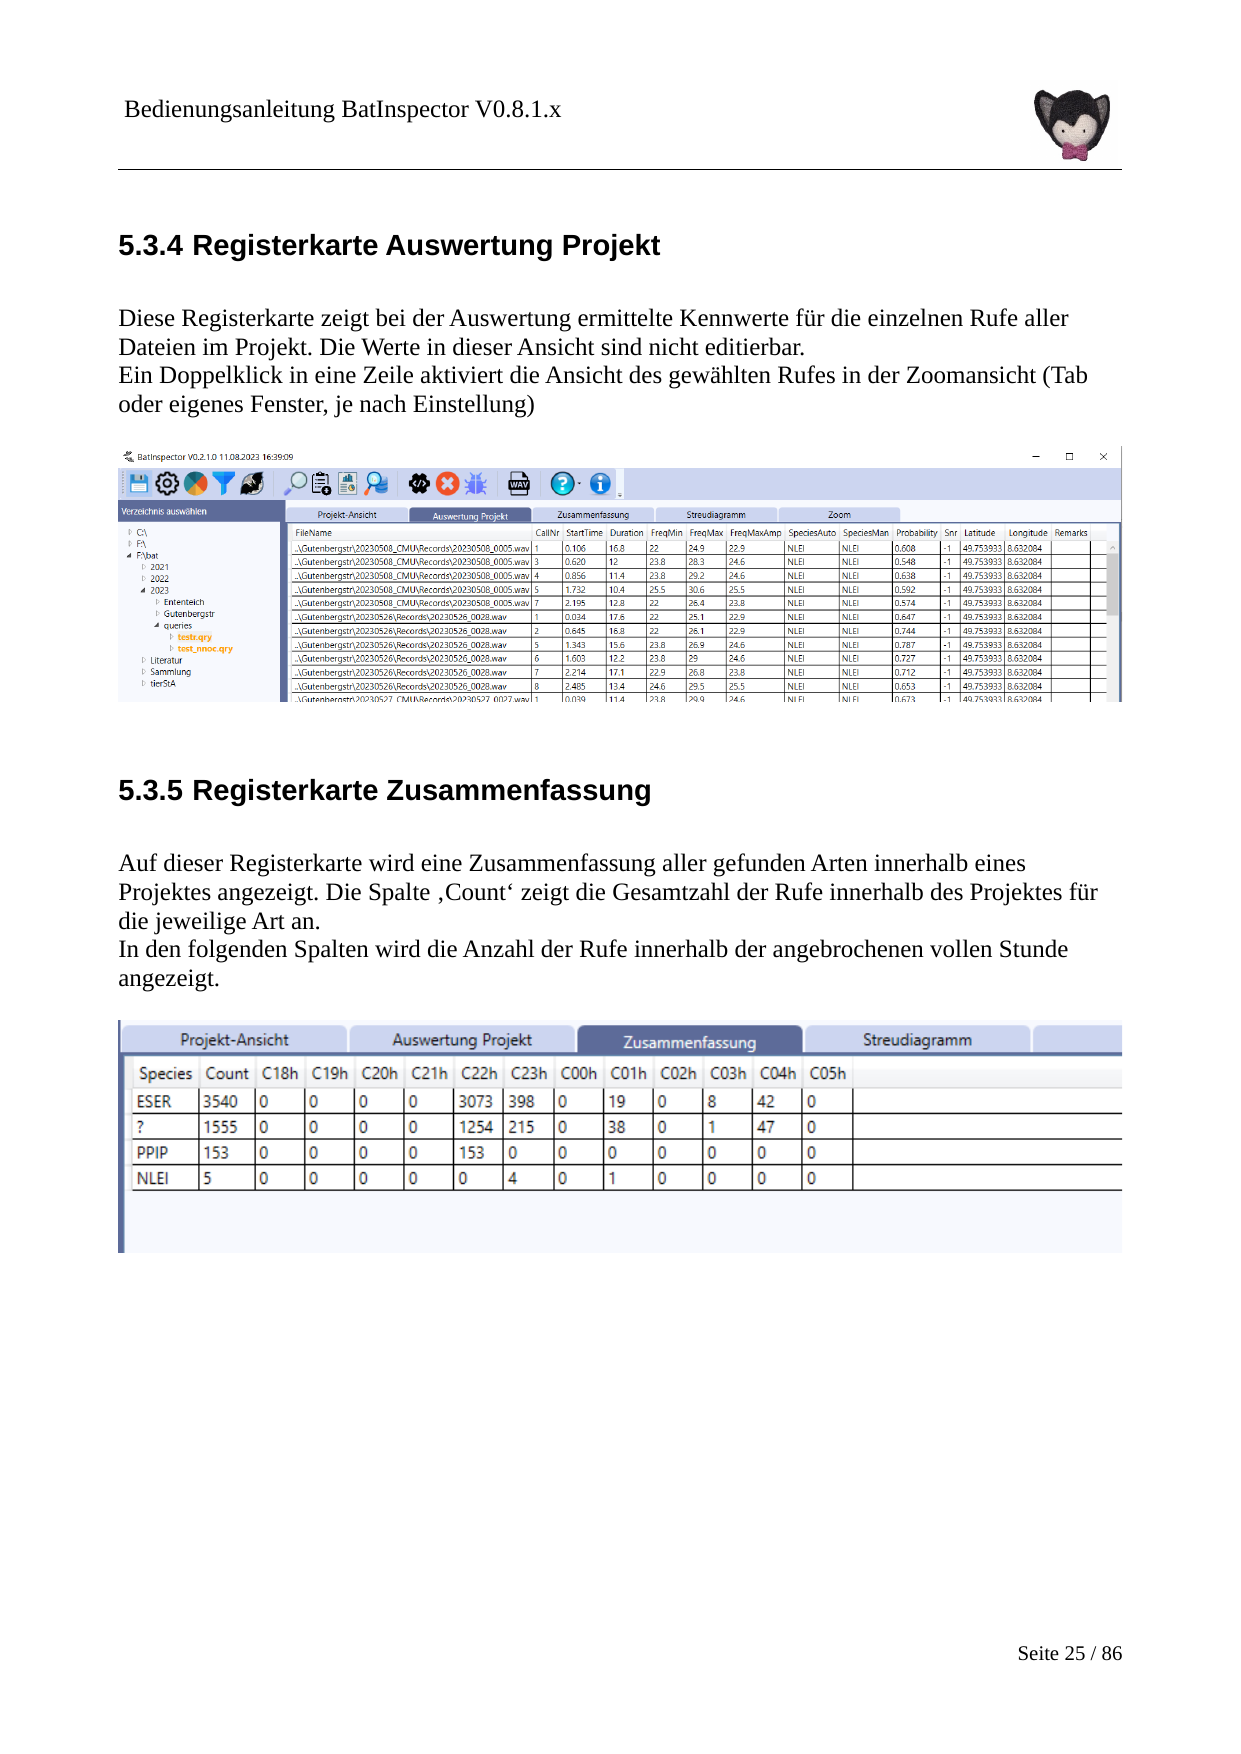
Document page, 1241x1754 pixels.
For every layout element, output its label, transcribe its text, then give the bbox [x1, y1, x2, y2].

text In den folgenden Spalten wird die Anzahl der Rufe innerhalb der angebrochenen vollen Stunde angezeigt. [118, 934, 1122, 992]
picture [118, 1020, 1123, 1253]
text Diese Registerkarte zeigt bei der Auswertung ermittelte Kennwerte für die einzelnen Rufe aller Dateien im Projekt. Die Werte in dieser Ansicht sind nicht editierbar. [118, 303, 1122, 361]
text Auf dieser Registerkarte wird eine Zusammenfassung aller gefunden Arten innerhalb eines Projektes angezeigt. Die Spalte ‚Count‘ zeigt die Gesamtzahl der Rufe innerhalb des Projektes für die jeweilige Art an. [118, 848, 1122, 934]
subtitle Registerkarte Auswertung Projekt [118, 228, 1122, 262]
picture [118, 446, 1123, 702]
picture [1030, 80, 1119, 169]
text Ein Doppelklick in eine Zeile aktiviert die Ansicht des gewählten Rufes in der Zoomansicht (Tab oder eigenes Fenster, je nach Einstellung) [118, 361, 1122, 418]
subtitle Registerkarte Zusammenfassung [118, 773, 1122, 807]
